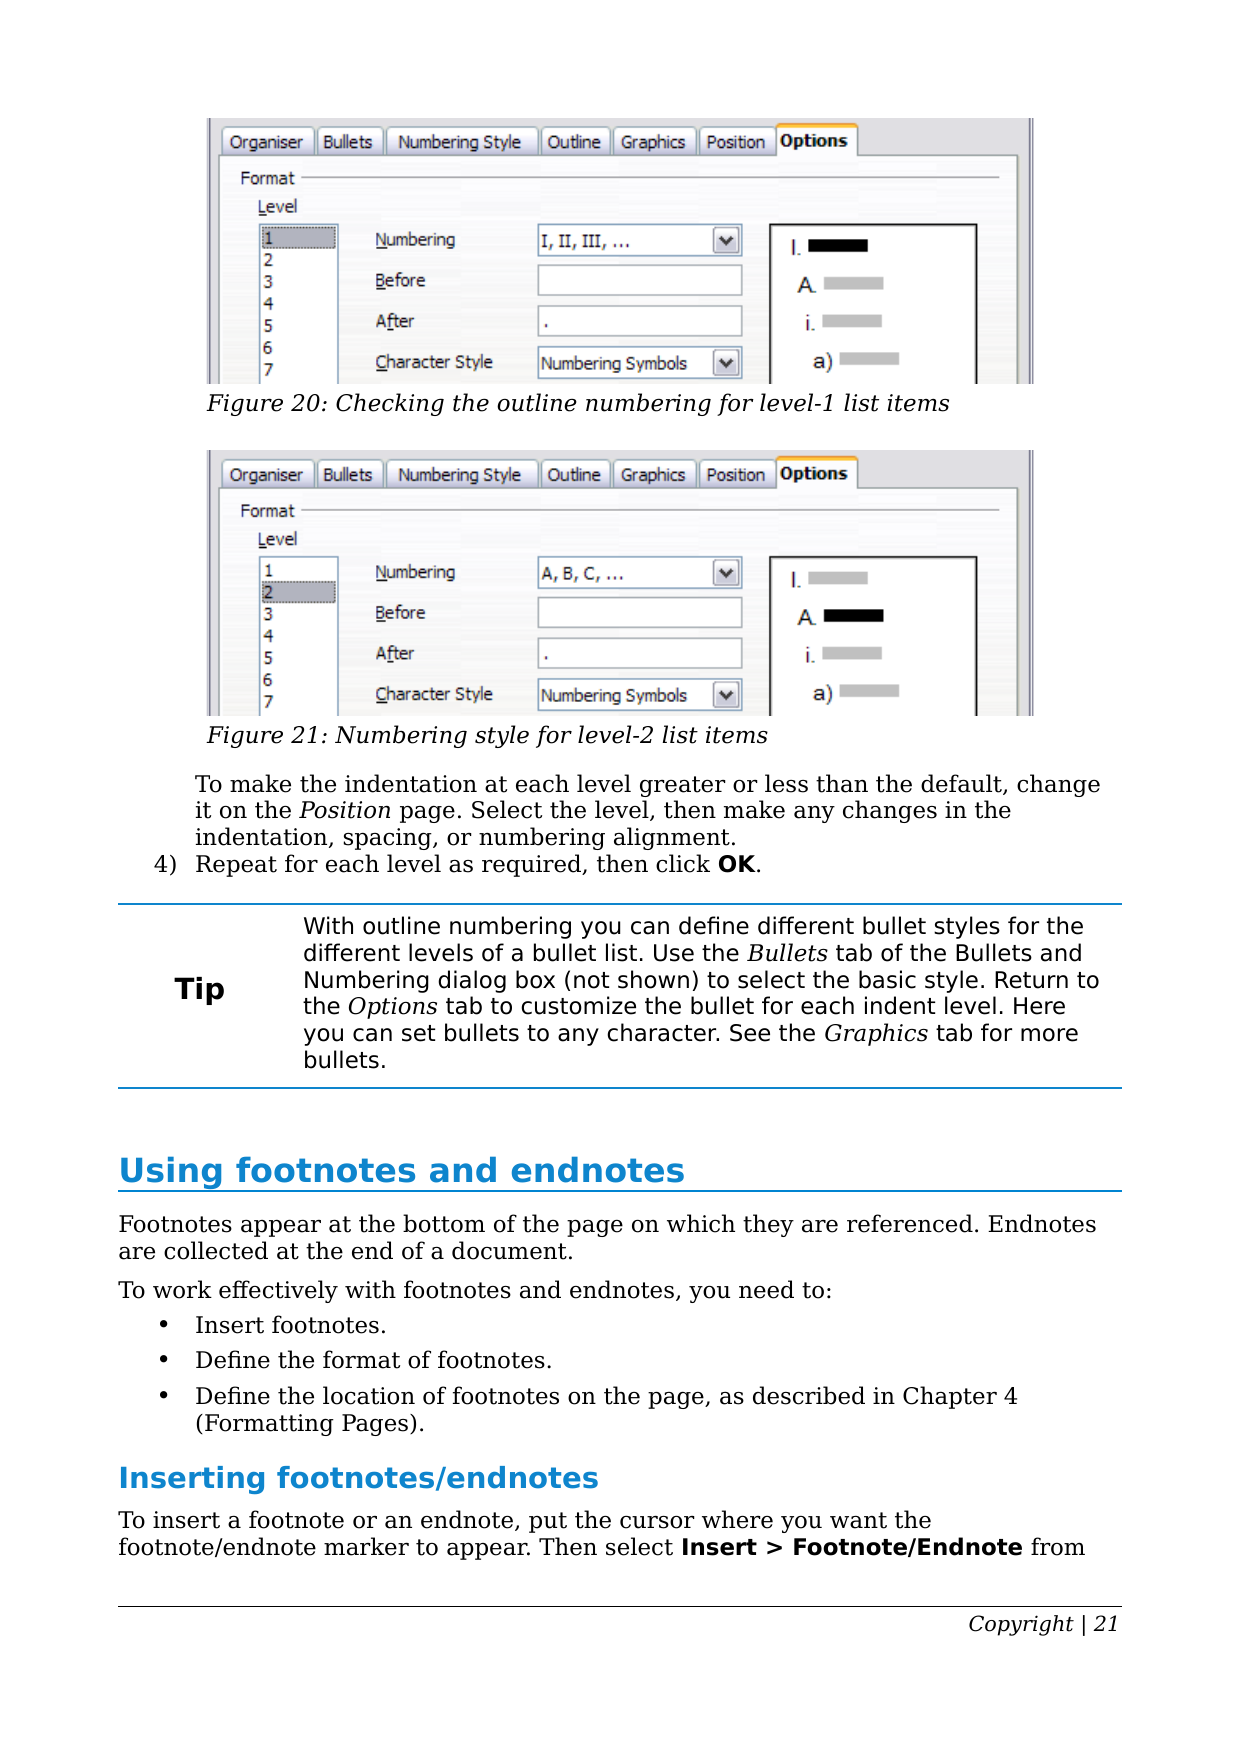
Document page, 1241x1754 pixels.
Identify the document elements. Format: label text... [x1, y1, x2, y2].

picture [206, 118, 1034, 384]
text Figure 21: Numbering style for level-2 list items [207, 722, 1033, 749]
table_header Tip [118, 905, 281, 1087]
list Define the location of footnotes on the page, as described in Chapter 4 (Formatting Pages). [156, 1381, 1122, 1437]
text Footnotes appear at the bottom of the page on which they are referenced. Endnotes are collected at the end of a document. [118, 1211, 1122, 1264]
list To make the indentation at each level greater or less than the default, change it on the Position page. Select the level, then make any changes in the indentation, spacing, or numbering alignment. [195, 771, 1122, 851]
list To work effectively with footnotes and endnotes, you need to: [118, 1277, 1122, 1304]
subtitle Inserting footnotes/endnotes [118, 1461, 1122, 1495]
list Repeat for each level as required, then click OK. [177, 851, 1122, 878]
list Insert footnotes. [156, 1310, 1122, 1339]
picture [206, 450, 1034, 716]
subtitle Using footnotes and endnotes [118, 1151, 1122, 1190]
text To insert a footnote or an endnote, put the cursor where you want the footnote/endnote marker to appear. Then select Insert > Footnote/Endnote from [118, 1507, 1122, 1561]
text Figure 20: Checking the outline numbering for level-1 list items [207, 390, 1033, 416]
table_header With outline numbering you can define different bullet styles for the different levels of a bullet list. Use the Bullets tab of the Bullets and Numbering dialog box (not shown) to select the basic style. Return to the Options tab to customize the bullet for each indent level. Here you can set bullets to any character. See the Graphics tab for more bullets. [281, 905, 1122, 1087]
list Define the format of footnotes. [156, 1346, 1122, 1375]
